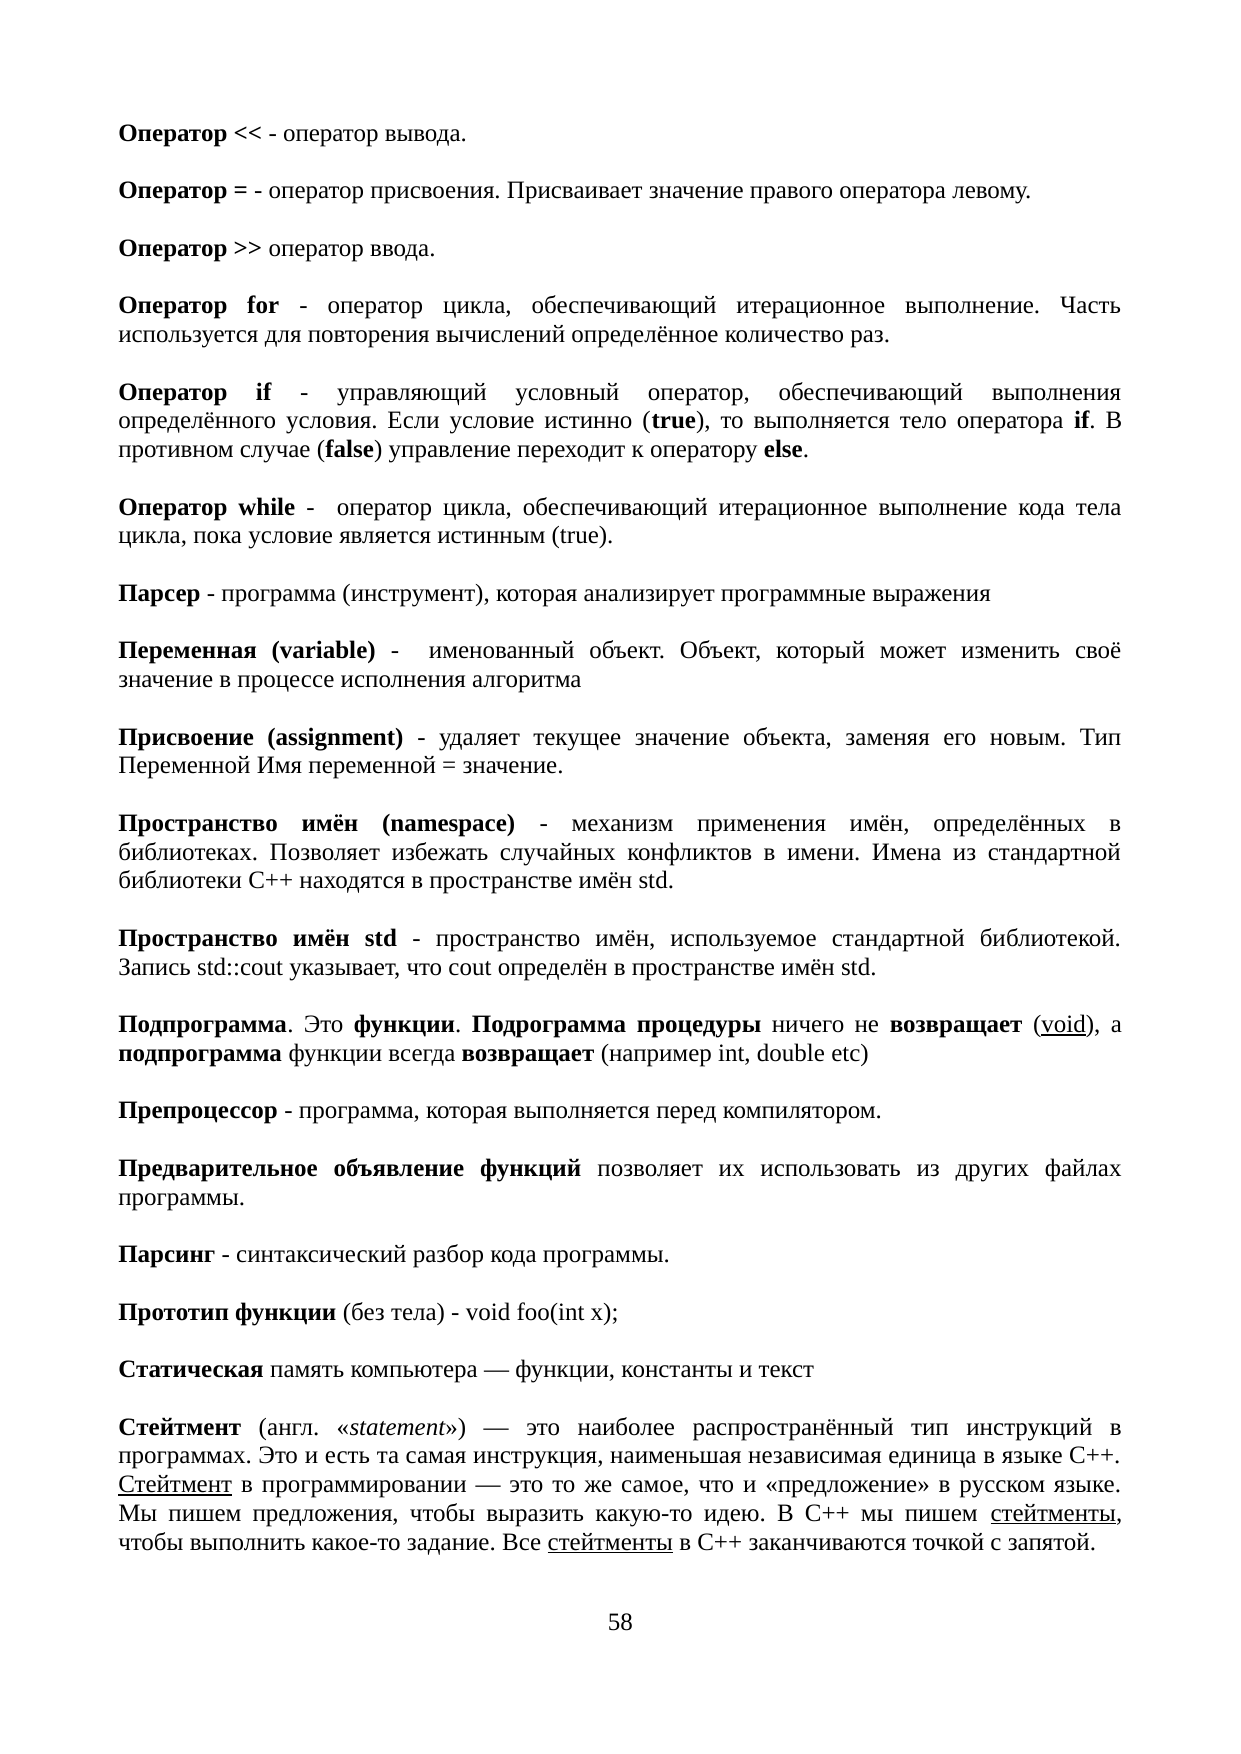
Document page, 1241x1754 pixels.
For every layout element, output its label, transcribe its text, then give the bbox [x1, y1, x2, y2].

text Пространство имён (namespace) - механизм применения имён, определённых в библиотеках. Позволяет избежать случайных конфликтов в имени. Имена из стандартной библиотеки C++ находятся в пространстве имён std. [118, 808, 1122, 894]
text Пространство имён std - пространство имён, используемое стандартной библиотекой. Запись std::cout указывает, что cout определён в пространстве имён std. [118, 923, 1122, 981]
text Предварительное объявление функций позволяет их использовать из других файлах программы. [118, 1153, 1122, 1211]
text Оператор >> оператор ввода. [118, 233, 1122, 262]
text Препроцессор - программа, которая выполняется перед компилятором. [118, 1096, 1122, 1124]
text Оператор while - оператор цикла, обеспечивающий итерационное выполнение кода тела цикла, пока условие является истинным (true). [118, 492, 1122, 549]
text Парсинг - синтаксический разбор кода программы. [118, 1239, 1122, 1268]
text Переменная (variable) - именованный объект. Объект, который может изменить своё значение в процессе исполнения алгоритма [118, 636, 1122, 693]
text Cтейтмент (англ. «statement») — это наиболее распространённый тип инструкций в программах. Это и есть та самая инструкция, наименьшая независимая единица в языке С++. Стейтмент в программировании — это то же самое, что и «предложение» в русском языке. Мы пишем предложения, чтобы выразить какую-то идею. В C++ мы пишем стейтменты, чтобы выполнить какое-то задание. Все стейтменты в C++ заканчиваются точкой с запятой. [118, 1412, 1122, 1556]
text Присвоение (assignment) - удаляет текущее значение объекта, заменяя его новым. Тип Переменной Имя переменной = значение. [118, 722, 1122, 779]
text Статическая память компьютера — функции, константы и текст [118, 1354, 1122, 1383]
text Подпрограмма. Это функции. Подрограмма процедуры ничего не возвращает (void), а подпрограмма функции всегда возвращает (например int, double etc) [118, 1009, 1122, 1067]
text Прототип функции (без тела) - void foo(int x); [118, 1297, 1122, 1326]
text Оператор if - управляющий условный оператор, обеспечивающий выполнения определённого условия. Если условие истинно (true), то выполняется тело оператора if. В противном случае (false) управление переходит к оператору else. [118, 377, 1122, 463]
text Оператор << - оператор вывода. [118, 118, 1122, 147]
text Оператор = - оператор присвоения. Присваивает значение правого оператора левому. [118, 176, 1122, 204]
text Парсер - программа (инструмент), которая анализирует программные выражения [118, 578, 1122, 607]
text Оператор for - оператор цикла, обеспечивающий итерационное выполнение. Часть используется для повторения вычислений определённое количество раз. [118, 291, 1122, 348]
